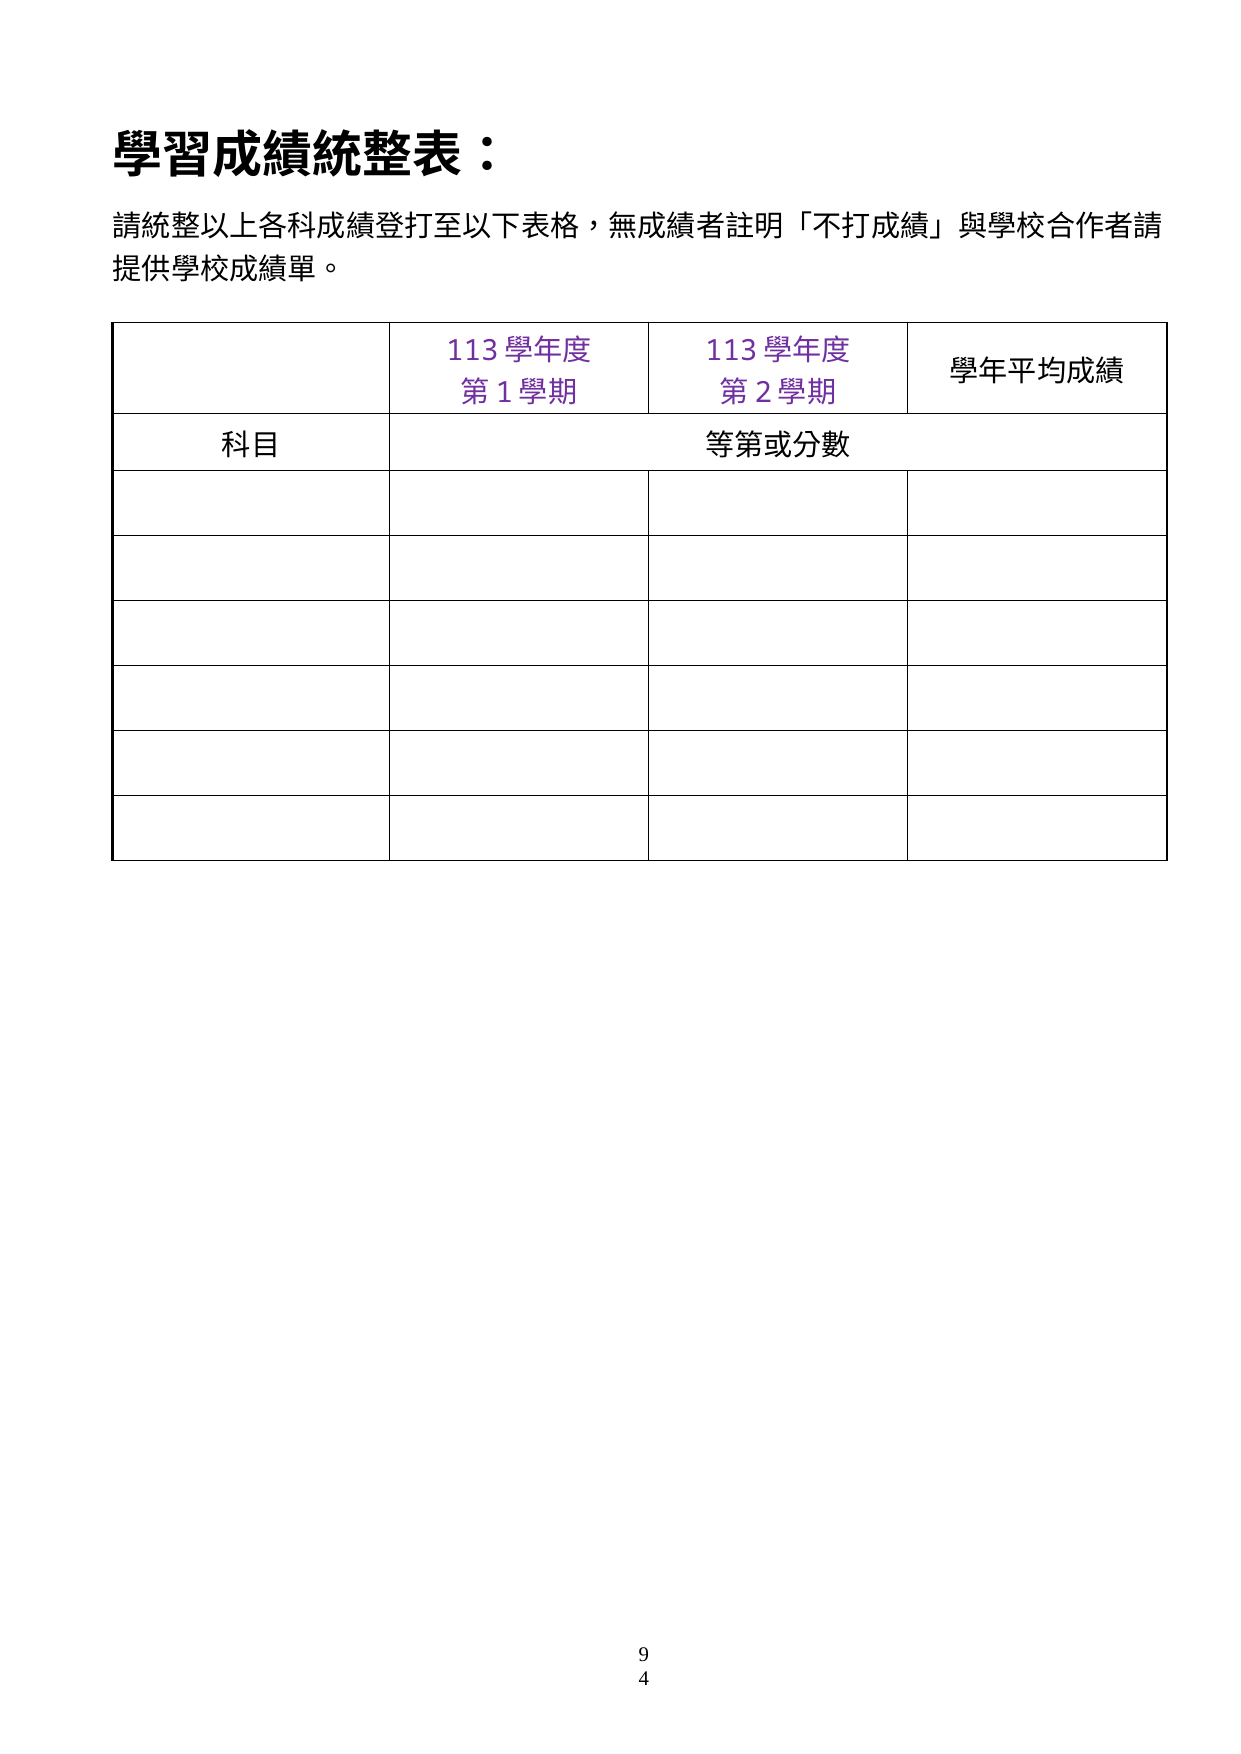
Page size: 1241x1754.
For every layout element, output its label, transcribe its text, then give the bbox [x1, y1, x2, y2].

table_cell [908, 666, 1166, 730]
table_cell [390, 666, 648, 730]
table_header 113學年度 第1學期 [390, 323, 648, 413]
table_cell [114, 796, 389, 860]
table_cell [390, 796, 648, 860]
table_cell [908, 731, 1166, 795]
table_cell [649, 471, 907, 535]
table_cell [114, 601, 389, 665]
table_cell 科目 [114, 414, 389, 470]
table_cell [649, 796, 907, 860]
table_header 學年平均成績 [908, 323, 1166, 413]
table_cell [390, 601, 648, 665]
table_header [114, 323, 389, 413]
table_cell [114, 666, 389, 730]
table_cell [649, 601, 907, 665]
table_cell [908, 536, 1166, 600]
table_cell [649, 666, 907, 730]
table_cell [390, 536, 648, 600]
table_cell [390, 471, 648, 535]
table_cell [649, 536, 907, 600]
table_cell [114, 536, 389, 600]
table_cell [114, 471, 389, 535]
table_header 113學年度 第2學期 [649, 323, 907, 413]
table_cell [908, 471, 1166, 535]
table_cell 等第或分數 [390, 414, 1166, 470]
table_cell [114, 731, 389, 795]
table_cell [390, 731, 648, 795]
table_cell [649, 731, 907, 795]
table_cell [908, 601, 1166, 665]
text 學習成績統整表： [112, 78, 1167, 203]
table_cell [908, 796, 1166, 860]
text 請統整以上各科成績登打至以下表格，無成績者註明「不打成績」與學校合作者請提供學校成績單。 [112, 203, 1167, 287]
